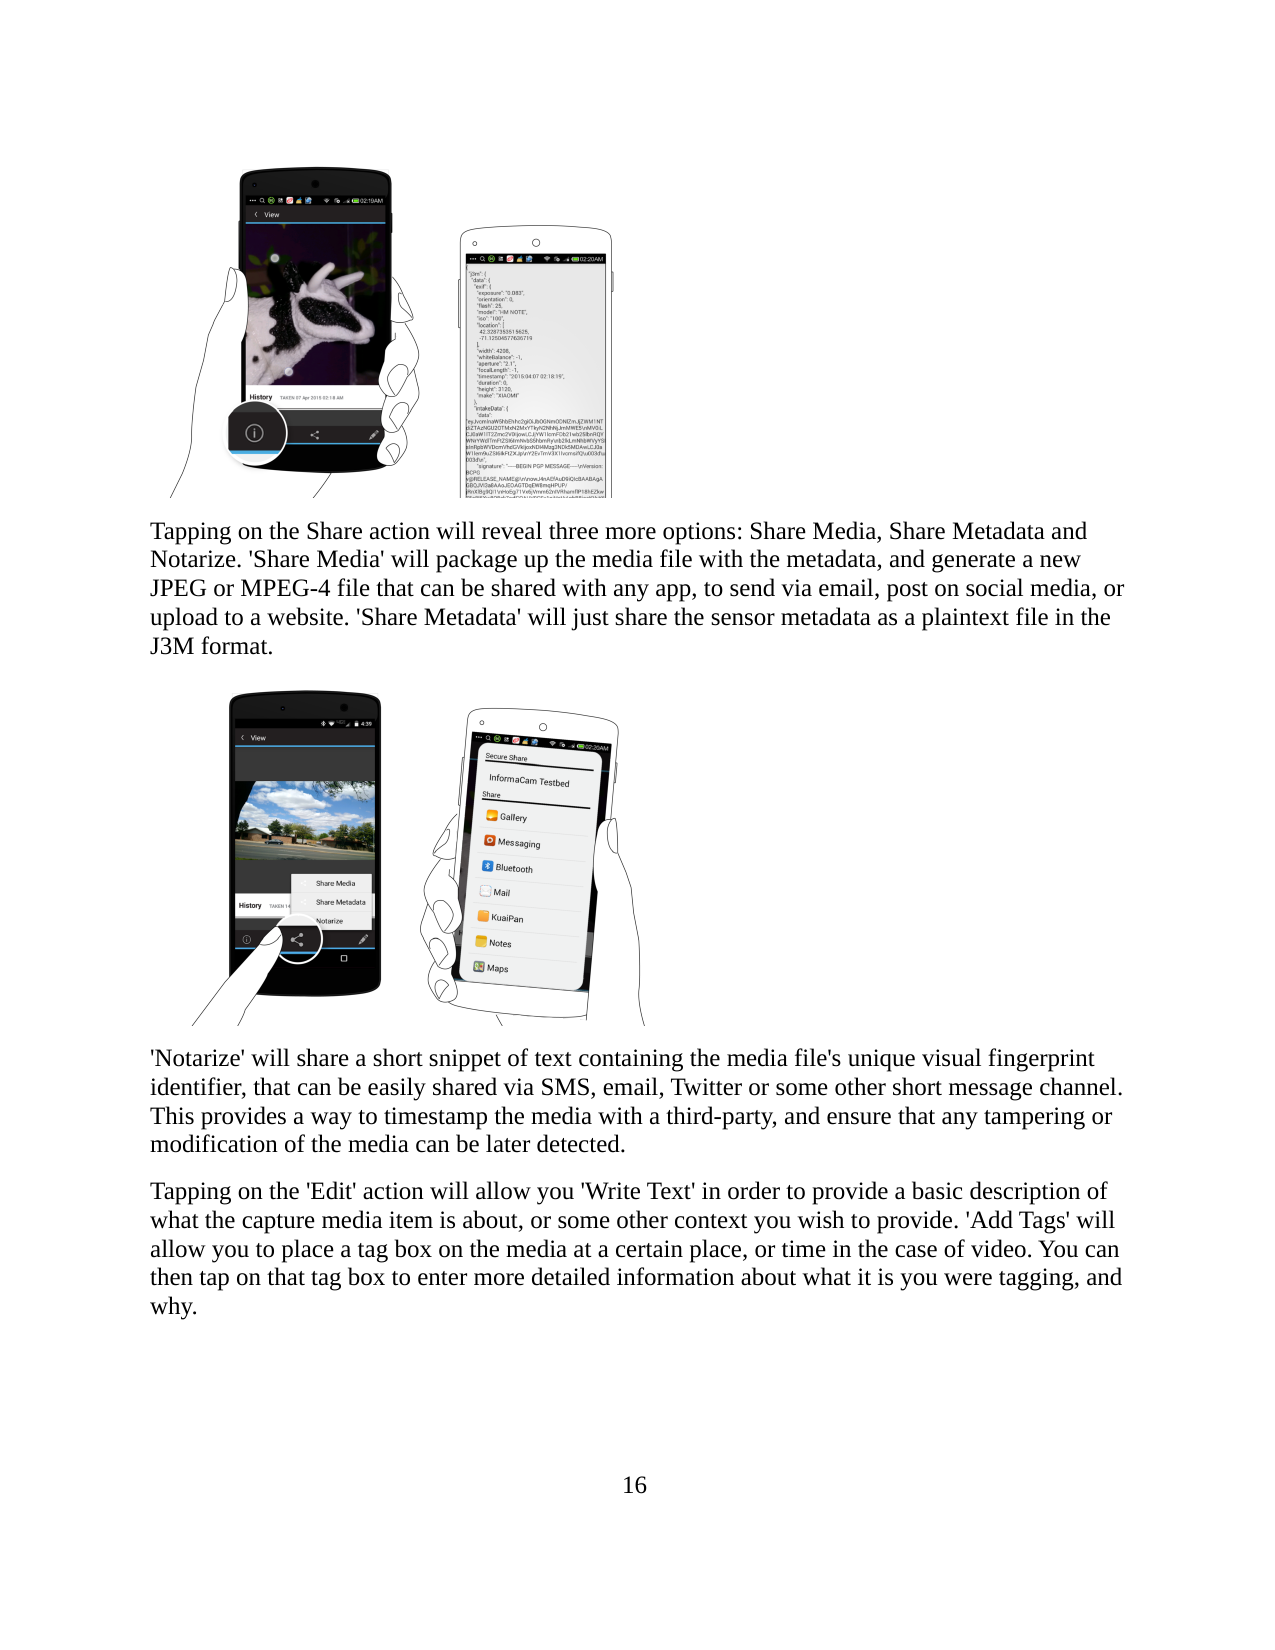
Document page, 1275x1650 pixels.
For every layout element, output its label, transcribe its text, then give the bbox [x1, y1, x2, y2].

picture [150, 150, 696, 498]
text Tapping on the 'Edit' action will allow you 'Write Text' in order to provide a basic description of what the capture media item is about, or some other context you wish to provide. 'Add Tags' will allow you to place a tag box on the media at a certain place, or time in the case of video. You can then tap on that tag box to enter more detailed information about what it is you were tagging, and why. [150, 1176, 1125, 1320]
text Tapping on the Share action will reveal three more options: Share Media, Share Metadata and Notarize. 'Share Media' will package up the media file with the metadata, and generate a new JPEG or MPEG-4 file that can be shared with any app, to send via email, post on social media, or upload to a website. 'Share Metadata' will just share the sensor metadata as a plaintext file in the J3M format. [150, 516, 1125, 659]
text 'Notarize' will share a short snippet of text containing the media file's unique visual fingerprint identifier, that can be easily shared via SMS, email, Twitter or some other short message channel. This provides a way to timestamp the media with a third-party, and ensure that any tampering or modification of the media can be later detected. [150, 1043, 1125, 1158]
picture [150, 677, 696, 1026]
